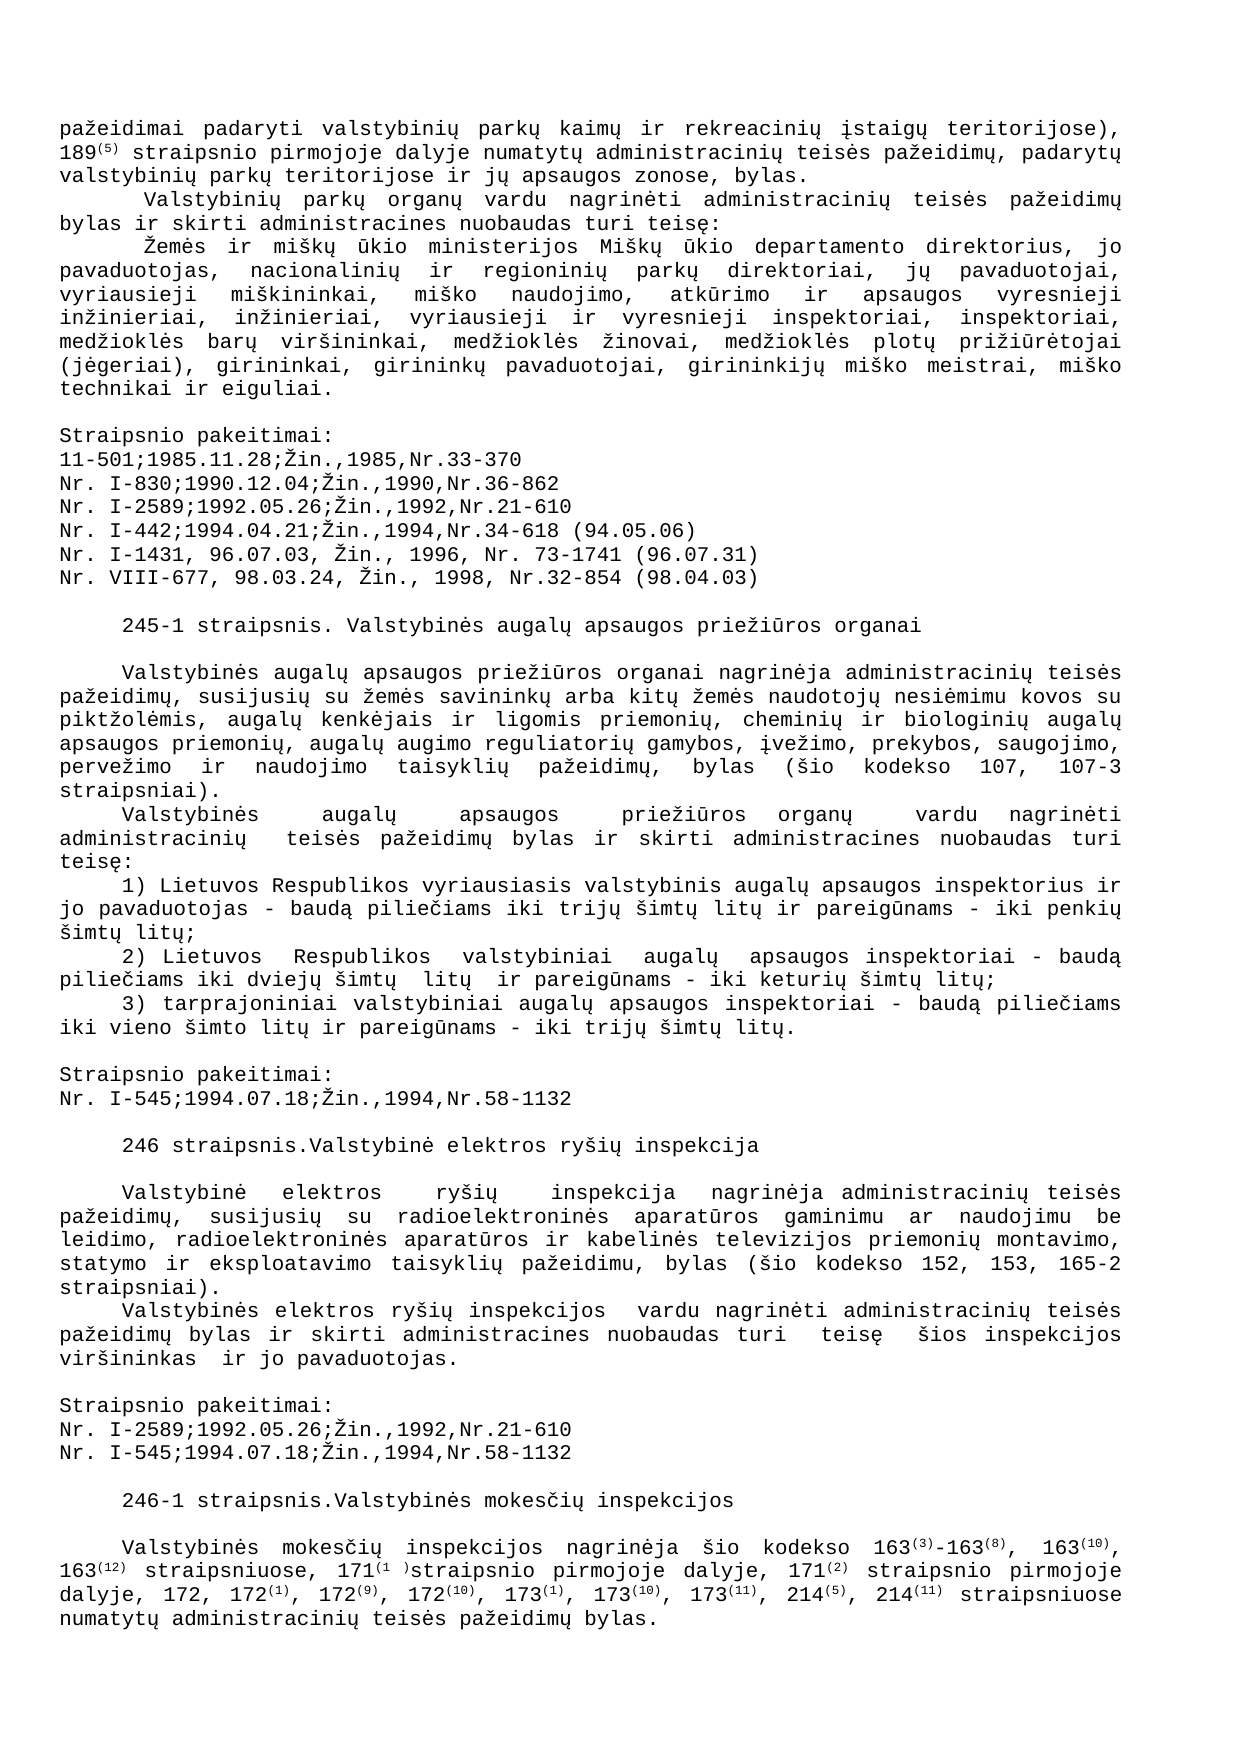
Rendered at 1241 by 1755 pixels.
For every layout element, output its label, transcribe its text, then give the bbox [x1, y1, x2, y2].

text Valstybinės elektros ryšių inspekcijos vardu nagrinėti administracinių teisės pažeidimų bylas ir skirti administracines nuobaudas turi teisę šios inspekcijos viršininkas ir jo pavaduotojas. [59, 1300, 1122, 1371]
text Straipsnio pakeitimai: [59, 426, 1122, 449]
text Žemės ir miškų ūkio ministerijos Miškų ūkio departamento direktorius, jo pavaduotojas, nacionalinių ir regioninių parkų direktoriai, jų pavaduotojai, vyriausieji miškininkai, miško naudojimo, atkūrimo ir apsaugos vyresnieji inžinieriai, inžinieriai, vyriausieji ir vyresnieji inspektoriai, inspektoriai, medžioklės barų viršininkai, medžioklės žinovai, medžioklės plotų prižiūrėtojai (jėgeriai), girininkai, girininkų pavaduotojai, girininkijų miško meistrai, miško technikai ir eiguliai. [59, 236, 1122, 402]
text pažeidimai padaryti valstybinių parkų kaimų ir rekreacinių įstaigų teritorijose), 189(5) straipsnio pirmojoje dalyje numatytų administracinių teisės pažeidimų, padarytų valstybinių parkų teritorijose ir jų apsaugos zonose, bylas. [59, 118, 1122, 189]
text Valstybinės mokesčių inspekcijos nagrinėja šio kodekso 163(3)-163(8), 163(10), 163(12) straipsniuose, 171(1 )straipsnio pirmojoje dalyje, 171(2) straipsnio pirmojoje dalyje, 172, 172(1), 172(9), 172(10), 173(1), 173(10), 173(11), 214(5), 214(11) straipsniuose numatytų administracinių teisės pažeidimų bylas. [59, 1537, 1122, 1631]
text Nr. I-830;1990.12.04;Žin.,1990,Nr.36-862 [59, 473, 1122, 496]
text 1) Lietuvos Respublikos vyriausiasis valstybinis augalų apsaugos inspektorius ir jo pavaduotojas - baudą piliečiams iki trijų šimtų litų ir pareigūnams - iki penkių šimtų litų; [59, 875, 1122, 946]
text Nr. I-442;1994.04.21;Žin.,1994,Nr.34-618 (94.05.06) [59, 520, 1122, 544]
text Valstybinės augalų apsaugos priežiūros organai nagrinėja administracinių teisės pažeidimų, susijusių su žemės savininkų arba kitų žemės naudotojų nesiėmimu kovos su piktžolėmis, augalų kenkėjais ir ligomis priemonių, cheminių ir biologinių augalų apsaugos priemonių, augalų augimo reguliatorių gamybos, įvežimo, prekybos, saugojimo, pervežimo ir naudojimo taisyklių pažeidimų, bylas (šio kodekso 107, 107-3 straipsniai). [59, 662, 1122, 804]
text Straipsnio pakeitimai: [59, 1064, 1122, 1088]
text Valstybinės augalų apsaugos priežiūros organų vardu nagrinėti administracinių teisės pažeidimų bylas ir skirti administracines nuobaudas turi teisę: [59, 804, 1122, 875]
text 246 straipsnis.Valstybinė elektros ryšių inspekcija [59, 1135, 1122, 1158]
text Straipsnio pakeitimai: [59, 1395, 1122, 1419]
text 245-1 straipsnis. Valstybinės augalų apsaugos priežiūros organai [59, 615, 1122, 638]
text 246-1 straipsnis.Valstybinės mokesčių inspekcijos [59, 1489, 1122, 1513]
text Nr. I-1431, 96.07.03, Žin., 1996, Nr. 73-1741 (96.07.31) [59, 544, 1122, 567]
text Valstybinių parkų organų vardu nagrinėti administracinių teisės pažeidimų bylas ir skirti administracines nuobaudas turi teisę: [59, 189, 1122, 236]
text Valstybinė elektros ryšių inspekcija nagrinėja administracinių teisės pažeidimų, susijusių su radioelektroninės aparatūros gaminimu ar naudojimu be leidimo, radioelektroninės aparatūros ir kabelinės televizijos priemonių montavimo, statymo ir eksploatavimo taisyklių pažeidimu, bylas (šio kodekso 152, 153, 165-2 straipsniai). [59, 1182, 1122, 1300]
text Nr. I-545;1994.07.18;Žin.,1994,Nr.58-1132 [59, 1442, 1122, 1466]
text Nr. I-2589;1992.05.26;Žin.,1992,Nr.21-610 [59, 496, 1122, 520]
text 11-501;1985.11.28;Žin.,1985,Nr.33-370 [59, 449, 1122, 473]
text 3) tarprajoniniai valstybiniai augalų apsaugos inspektoriai - baudą piliečiams iki vieno šimto litų ir pareigūnams - iki trijų šimtų litų. [59, 993, 1122, 1040]
text Nr. I-2589;1992.05.26;Žin.,1992,Nr.21-610 [59, 1419, 1122, 1442]
text 2) Lietuvos Respublikos valstybiniai augalų apsaugos inspektoriai - baudą piliečiams iki dviejų šimtų litų ir pareigūnams - iki keturių šimtų litų; [59, 946, 1122, 993]
text Nr. VIII-677, 98.03.24, Žin., 1998, Nr.32-854 (98.04.03) [59, 567, 1122, 591]
text Nr. I-545;1994.07.18;Žin.,1994,Nr.58-1132 [59, 1088, 1122, 1111]
